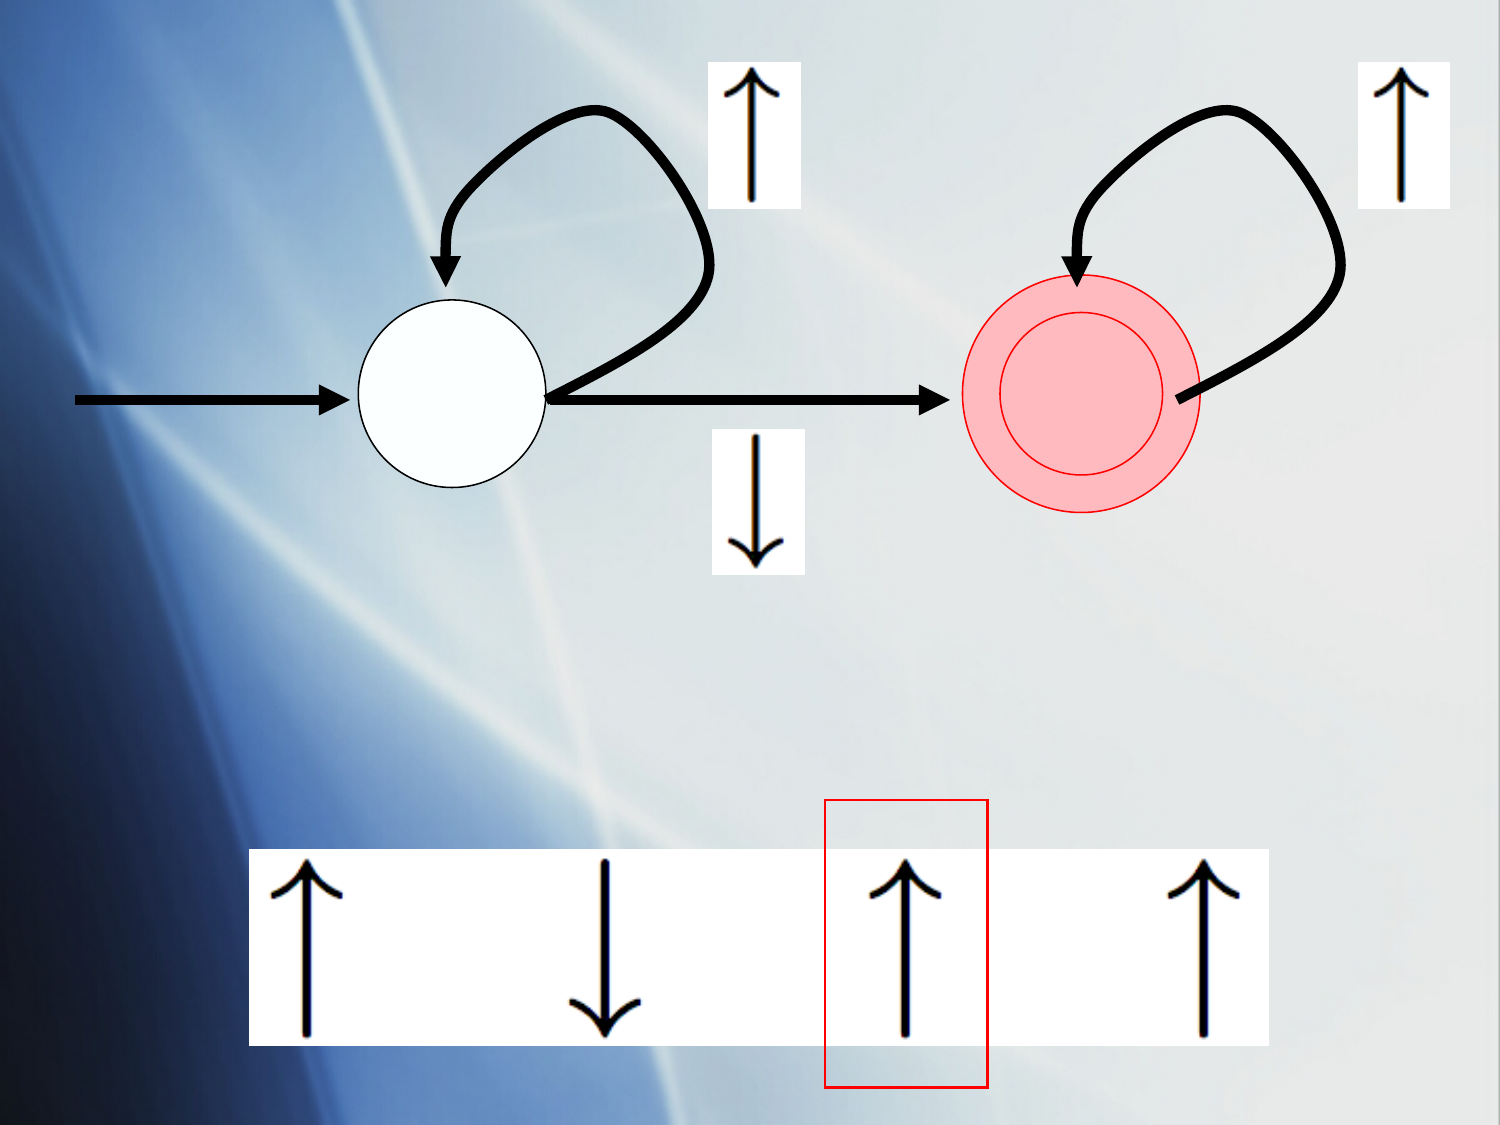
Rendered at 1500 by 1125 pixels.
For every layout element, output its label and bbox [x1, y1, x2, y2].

text_box [962, 275, 1201, 513]
picture [0, 0, 1500, 1125]
text_box [358, 299, 546, 488]
